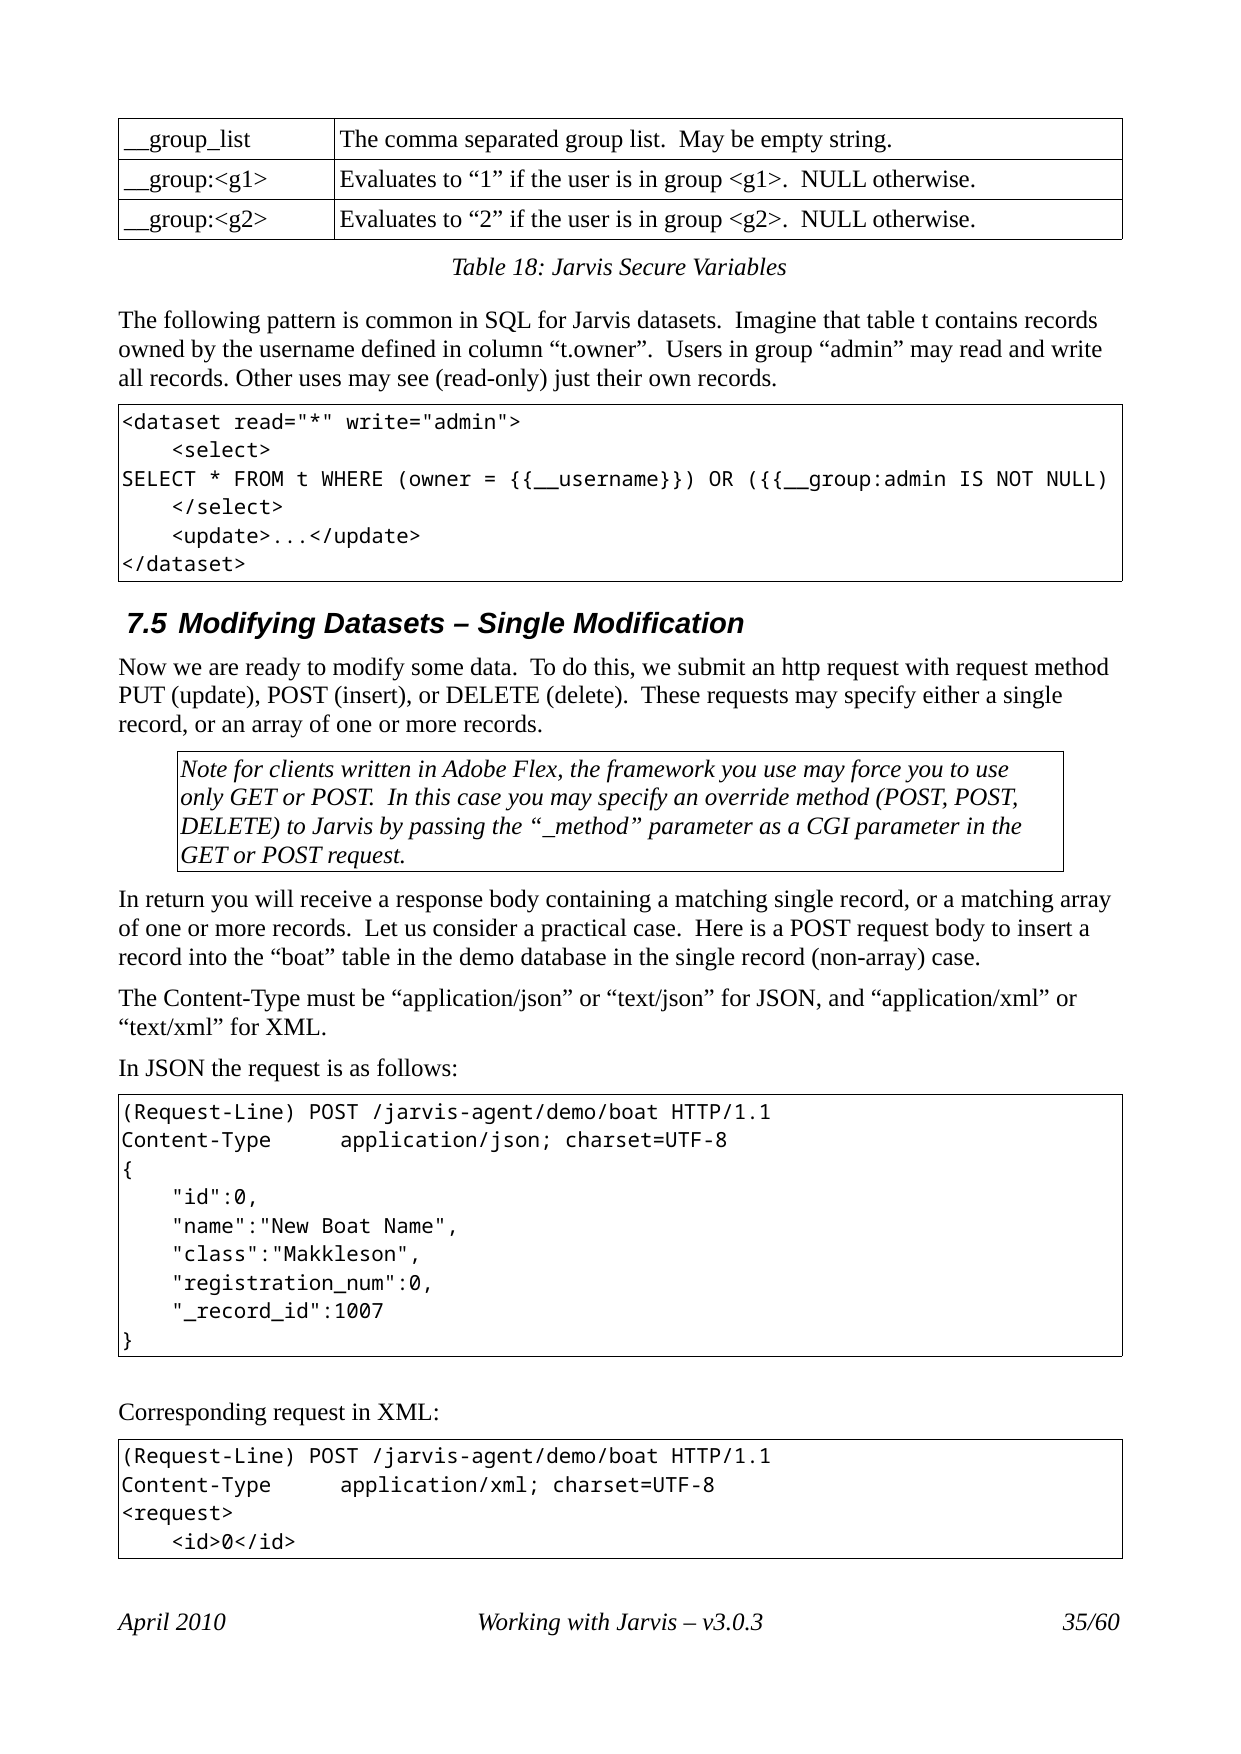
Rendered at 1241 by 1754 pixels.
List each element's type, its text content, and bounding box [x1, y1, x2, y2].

text <select> [119, 433, 1122, 461]
text <id>0</id> [119, 1524, 1122, 1558]
table_cell __group_list [119, 119, 334, 158]
text "id":0, [119, 1179, 1122, 1208]
text <update>...</update> [119, 518, 1122, 546]
text </select> [119, 489, 1122, 518]
table_cell __group:<g2> [119, 200, 334, 239]
text SELECT * FROM t WHERE (owner = {{__username}}) OR ({{__group:admin IS NOT NULL) [119, 461, 1122, 489]
subtitle Modifying Datasets – Single Modification [118, 606, 1122, 639]
text Content-Type application/json; charset=UTF-8 [119, 1123, 1122, 1151]
table_cell __group:<g1> [119, 160, 334, 199]
text </dataset> [119, 546, 1122, 581]
text (Request-Line) POST /jarvis-agent/demo/boat HTTP/1.1 [119, 1095, 1122, 1123]
table_cell Evaluates to “1” if the user is in group <g1>. NULL otherwise. [335, 160, 1122, 199]
text Corresponding request in XML: [118, 1397, 1122, 1426]
text In JSON the request is as follows: [118, 1053, 1122, 1082]
text Table 18: Jarvis Secure Variables [118, 252, 1122, 280]
text The following pattern is common in SQL for Jarvis datasets. Imagine that table t contains records owned by the username defined in column “t.owner”. Users in group “admin” may read and write all records. Other uses may see (read-only) just their own records. [118, 305, 1122, 392]
text <dataset read="*" write="admin"> [119, 405, 1122, 433]
text Content-Type application/xml; charset=UTF-8 [119, 1467, 1122, 1496]
table_cell The comma separated group list. May be empty string. [335, 119, 1122, 158]
text "class":"Makkleson", [119, 1236, 1122, 1265]
text <request> [119, 1496, 1122, 1524]
text "registration_num":0, "_record_id":1007 } [119, 1265, 1122, 1356]
text Note for clients written in Adobe Flex, the framework you use may force you to use only GET or POST. In this case you may specify an override method (POST, POST, DELETE) to Jarvis by passing the “_method” parameter as a CGI parameter in the GET or POST request. [178, 752, 1063, 871]
text "name":"New Boat Name", [119, 1208, 1122, 1236]
table_cell Evaluates to “2” if the user is in group <g2>. NULL otherwise. [335, 200, 1122, 239]
text In return you will receive a response body containing a matching single record, or a matching array of one or more records. Let us consider a practical case. Here is a POST request body to insert a record into the “boat” table in the demo database in the single record (non-array) case. [118, 884, 1122, 970]
text (Request-Line) POST /jarvis-agent/demo/boat HTTP/1.1 [119, 1440, 1122, 1467]
text { [119, 1151, 1122, 1179]
text Now we are ready to modify some data. To do this, we submit an http request with request method PUT (update), POST (insert), or DELETE (delete). These requests may specify either a single record, or an array of one or more records. [118, 652, 1122, 738]
text The Content-Type must be “application/json” or “text/json” for JSON, and “application/xml” or “text/xml” for XML. [118, 983, 1122, 1040]
